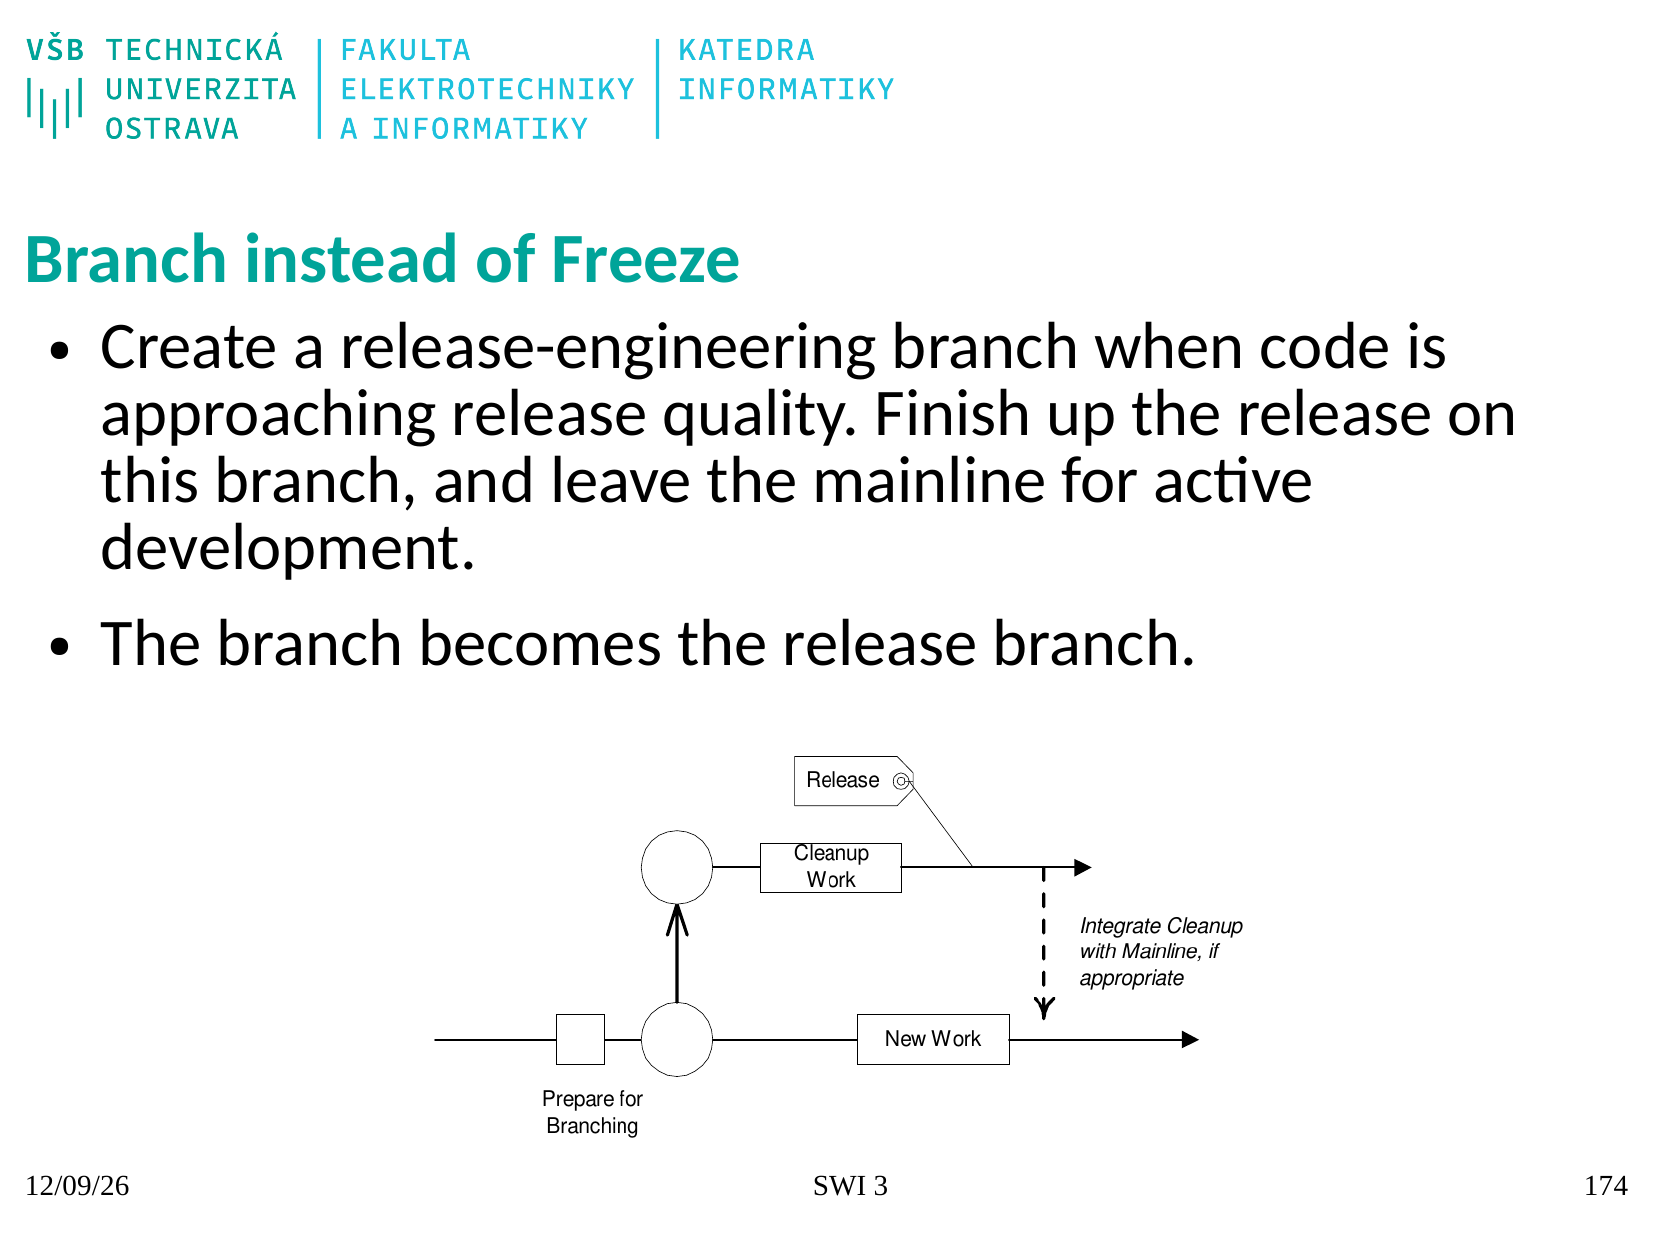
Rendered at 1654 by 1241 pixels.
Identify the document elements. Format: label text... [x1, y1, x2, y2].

picture [26, 31, 894, 139]
picture [411, 750, 1248, 1145]
list Create a release-engineering branch when code is approaching release quality. Finish up the release on this branch, and leave the mainline for active development. The branch becomes the release branch. [30, 318, 1629, 714]
title Branch instead of Freeze [24, 169, 1629, 300]
